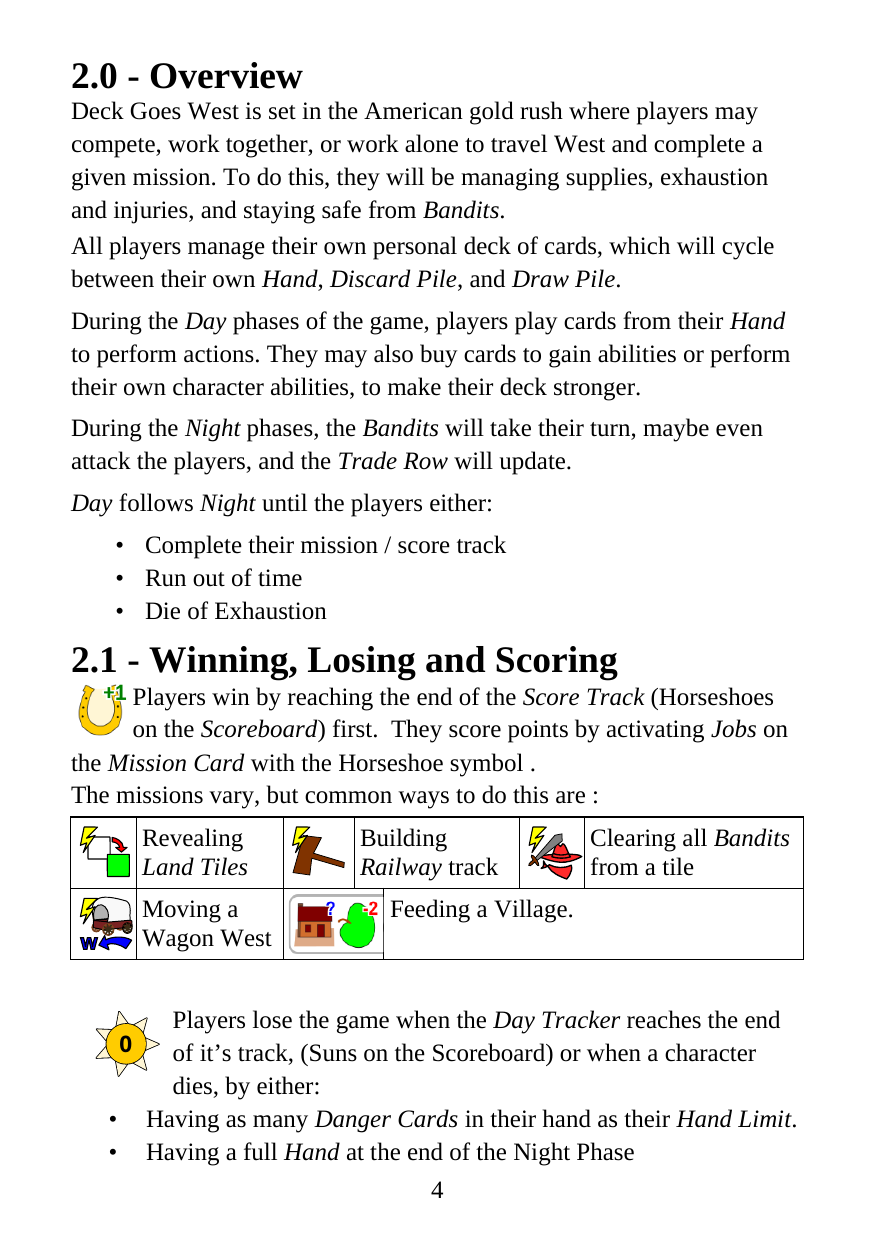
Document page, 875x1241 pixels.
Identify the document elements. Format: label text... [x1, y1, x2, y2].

list Run out of time [115, 563, 803, 592]
table_header [71, 818, 136, 888]
subtitle 2.0 - Overview [71, 53, 803, 96]
table_cell Feeding a Village. [384, 889, 803, 959]
table_header Clearing all Bandits from a tile [585, 818, 803, 888]
picture [288, 894, 384, 954]
table_cell [284, 889, 383, 959]
list Complete their mission / score track [115, 530, 803, 558]
table_header Revealing Land Tiles [137, 818, 283, 888]
table_header [284, 818, 354, 888]
text The missions vary, but common ways to do this are : [71, 781, 803, 809]
text During the Day phases of the game, players play cards from their Hand to perform actions. They may also buy cards to gain abilities or perform their own character abilities, to make their deck stronger. [71, 306, 803, 401]
text Day follows Night until the players either: [71, 488, 803, 517]
subtitle 2.1 - Winning, Losing and Scoring [71, 638, 803, 681]
text Deck Goes West is set in the American gold rush where players may compete, work together, or work alone to travel West and complete a given mission. To do this, they will be managing supplies, exhaustion and injuries, and staying safe from Bandits. [71, 96, 803, 224]
list Having a full Hand at the end of the Night Phase [108, 1137, 803, 1166]
text All players manage their own personal deck of cards, which will cycle between their own Hand, Discard Pile, and Draw Pile. [71, 231, 803, 293]
picture [74, 684, 127, 736]
list Having as many Danger Cards in their hand as their Hand Limit. [108, 1104, 803, 1133]
list Die of Exhaustion [115, 596, 803, 624]
text During the Night phases, the Bandits will take their turn, maybe even attack the players, and the Trade Row will update. [71, 413, 803, 475]
table_header [520, 818, 584, 888]
table_header Building Railway track [355, 818, 519, 888]
text Players lose the game when the Day Tracker reaches the end of it’s track, (Suns on the Scoreboard) or when a character dies, by either: [71, 1005, 803, 1100]
table_cell Moving a Wagon West [137, 889, 283, 959]
text Players win by reaching the end of the Score Track (Horseshoes on the Scoreboard) first. They score points by activating Jobs on the Mission Card with the Horseshoe symbol . [71, 682, 803, 776]
table_cell [71, 889, 136, 959]
